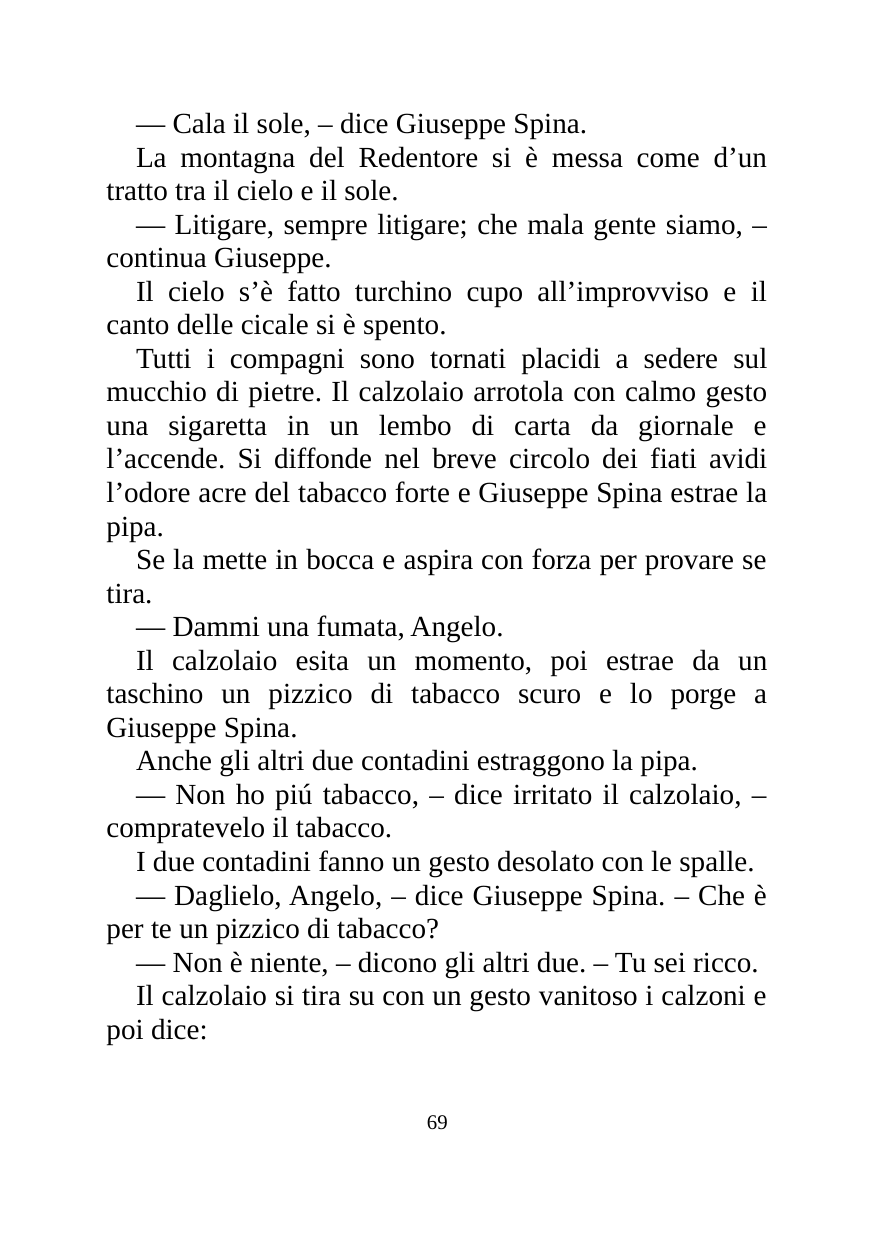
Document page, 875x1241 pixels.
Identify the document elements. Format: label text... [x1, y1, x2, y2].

text La montagna del Redentore si è messa come d’un tratto tra il cielo e il sole. [106, 140, 768, 207]
text — Litigare, sempre litigare; che mala gente siamo, – continua Giuseppe. [106, 207, 768, 274]
text — Non ho piú tabacco, – dice irritato il calzolaio, – compratevelo il tabacco. [106, 777, 768, 844]
text I due contadini fanno un gesto desolato con le spalle. [106, 844, 768, 878]
text Il cielo s’è fatto turchino cupo all’improvviso e il canto delle cicale si è spento. [106, 274, 768, 341]
text Se la mette in bocca e aspira con forza per provare se tira. [106, 542, 768, 609]
text Il calzolaio si tira su con un gesto vanitoso i calzoni e poi dice: [106, 978, 768, 1045]
text — Daglielo, Angelo, – dice Giuseppe Spina. – Che è per te un pizzico di tabacco? [106, 878, 768, 945]
text Anche gli altri due contadini estraggono la pipa. [106, 743, 768, 777]
text — Dammi una fumata, Angelo. [106, 609, 768, 643]
text — Non è niente, – dicono gli altri due. – Tu sei ricco. [106, 945, 768, 978]
text Tutti i compagni sono tornati placidi a sedere sul mucchio di pietre. Il calzolaio arrotola con calmo gesto una sigaretta in un lembo di carta da giornale e l’accende. Si diffonde nel breve circolo dei fiati avidi l’odore acre del tabacco forte e Giuseppe Spina estrae la pipa. [106, 341, 768, 542]
text Il calzolaio esita un momento, poi estrae da un taschino un pizzico di tabacco scuro e lo porge a Giuseppe Spina. [106, 643, 768, 743]
text — Cala il sole, – dice Giuseppe Spina. [106, 106, 768, 140]
